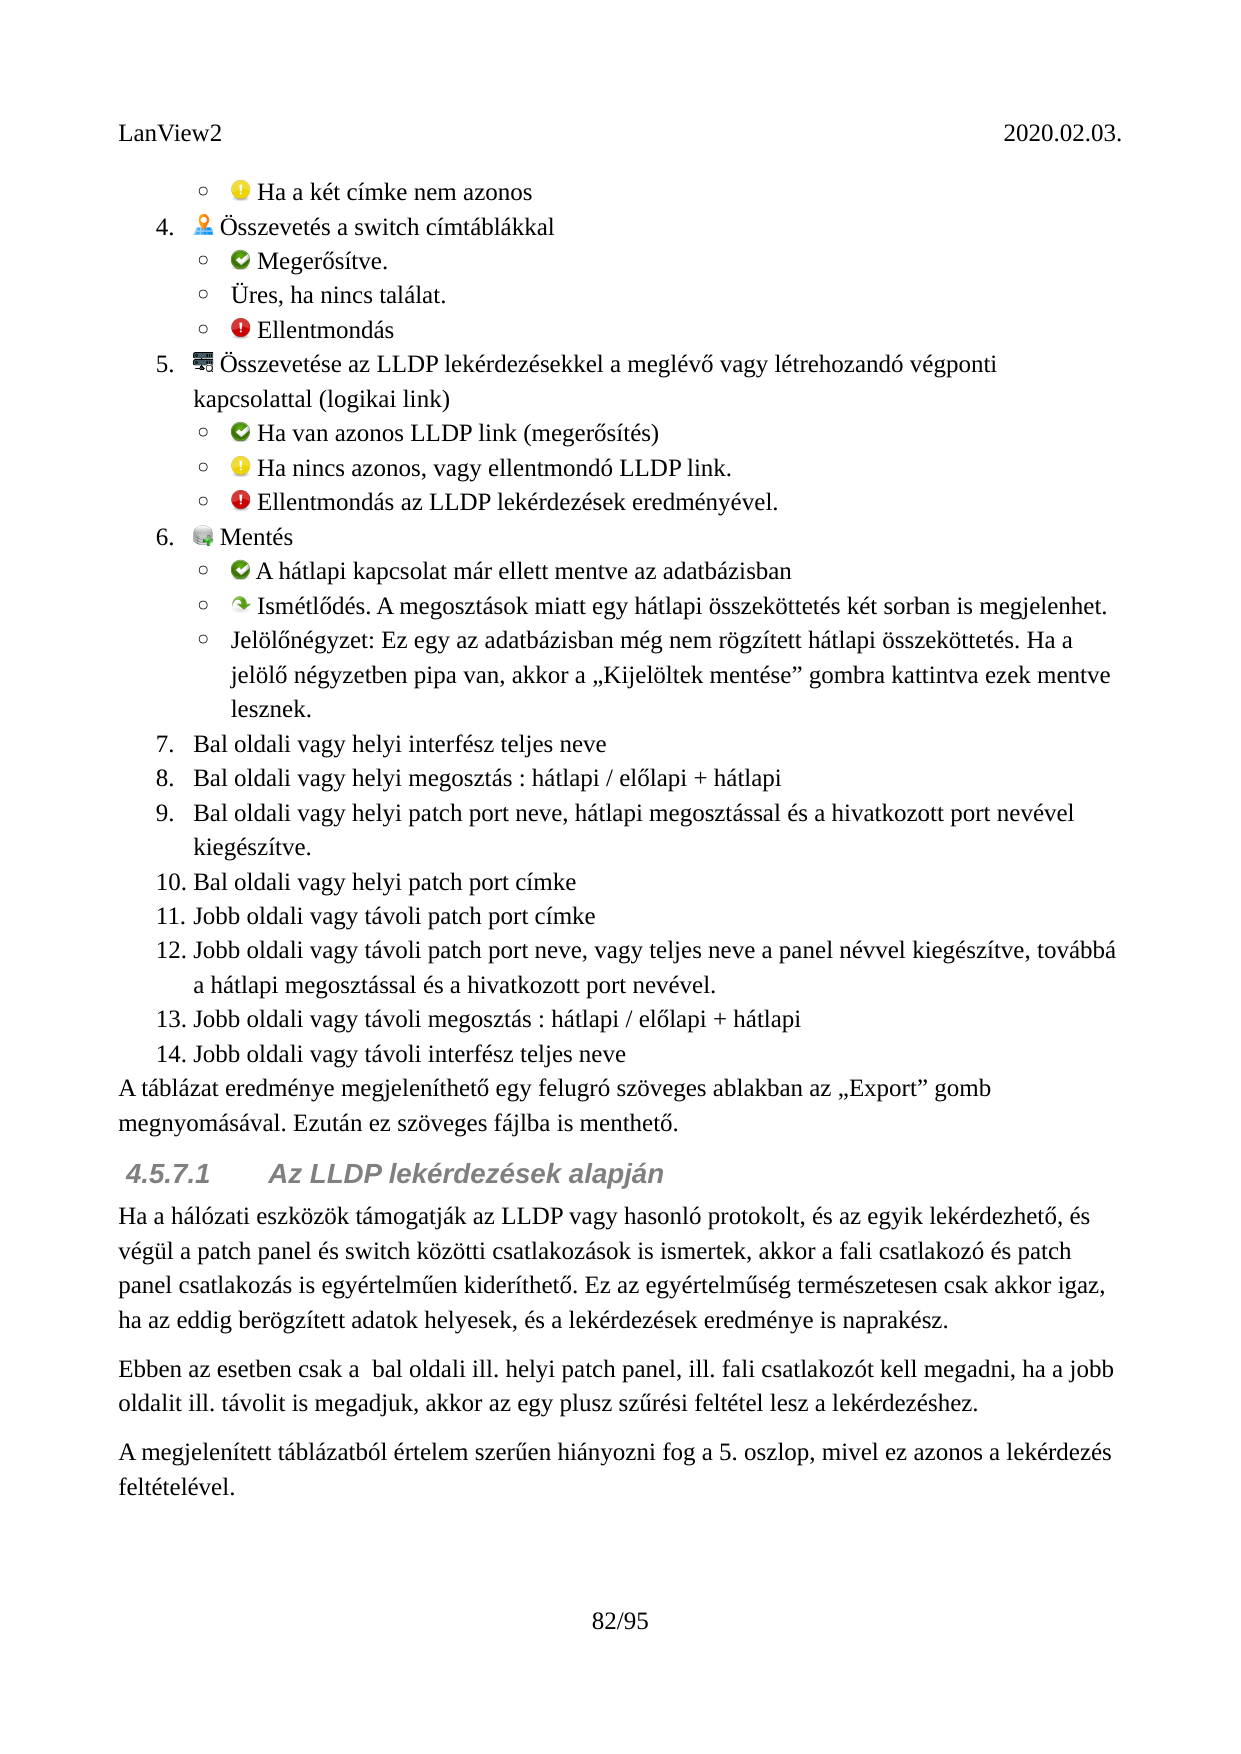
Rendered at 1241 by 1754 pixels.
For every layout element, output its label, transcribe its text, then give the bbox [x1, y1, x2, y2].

text A táblázat eredménye megjeleníthető egy felugró szöveges ablakban az „Export” gomb megnyomásával. Ezután ez szöveges fájlba is menthető. [118, 1073, 1122, 1137]
picture [230, 421, 251, 442]
list Jobb oldali vagy távoli patch port neve, vagy teljes neve a panel névvel kiegészítve, továbbá a hátlapi megosztással és a hivatkozott port nevével. [156, 936, 1122, 999]
picture [230, 249, 251, 270]
picture [230, 456, 251, 477]
list Jobb oldali vagy távoli megosztás : hátlapi / előlapi + hátlapi [156, 1004, 1122, 1033]
list Megerősítve. [193, 246, 1122, 275]
picture [230, 559, 251, 580]
list Bal oldali vagy helyi interfész teljes neve [156, 729, 1122, 757]
list Ha van azonos LLDP link (megerősítés) [193, 418, 1122, 447]
list Jobb oldali vagy távoli patch port címke [156, 901, 1122, 930]
list Ellentmondás az LLDP lekérdezések eredményével. [193, 487, 1122, 516]
list Üres, ha nincs találat. [193, 281, 1122, 309]
picture [230, 180, 251, 201]
list Jobb oldali vagy távoli interfész teljes neve [156, 1039, 1122, 1068]
list Jelölőnégyzet: Ez egy az adatbázisban még nem rögzített hátlapi összeköttetés. Ha a jelölő négyzetben pipa van, akkor a „Kijelöltek mentése” gombra kattintva ezek mentve lesznek. [193, 625, 1122, 723]
list Bal oldali vagy helyi megosztás : hátlapi / előlapi + hátlapi [156, 763, 1122, 792]
subtitle Az LLDP lekérdezések alapján [118, 1157, 1122, 1189]
list Ha a két címke nem azonos [193, 177, 1122, 206]
picture [230, 490, 251, 511]
text A megjelenített táblázatból értelem szerűen hiányozni fog a 5. oszlop, mivel ez azonos a lekérdezés feltételével. [118, 1437, 1122, 1501]
list Összevetés a switch címtáblákkal [156, 212, 1122, 240]
text Ebben az esetben csak a bal oldali ill. helyi patch panel, ill. fali csatlakozót kell megadni, ha a jobb oldalit ill. távolit is megadjuk, akkor az egy plusz szűrési feltétel lesz a lekérdezéshez. [118, 1354, 1122, 1417]
picture [193, 214, 214, 235]
list Ha nincs azonos, vagy ellentmondó LLDP link. [193, 453, 1122, 482]
list A hátlapi kapcsolat már ellett mentve az adatbázisban [193, 556, 1122, 585]
list Ismétlődés. A megosztások miatt egy hátlapi összeköttetés két sorban is megjelenhet. [193, 591, 1122, 619]
list Bal oldali vagy helyi patch port címke [156, 867, 1122, 895]
list Összevetése az LLDP lekérdezésekkel a meglévő vagy létrehozandó végponti kapcsolattal (logikai link) [156, 349, 1122, 413]
list Ellentmondás [193, 315, 1122, 344]
picture [193, 352, 214, 373]
picture [230, 594, 251, 615]
picture [230, 318, 251, 339]
list Bal oldali vagy helyi patch port neve, hátlapi megosztással és a hivatkozott port nevével kiegészítve. [156, 798, 1122, 861]
picture [193, 525, 214, 546]
list Mentés [156, 522, 1122, 551]
text Ha a hálózati eszközök támogatják az LLDP vagy hasonló protokolt, és az egyik lekérdezhető, és végül a patch panel és switch közötti csatlakozások is ismertek, akkor a fali csatlakozó és patch panel csatlakozás is egyértelműen kideríthető. Ez az egyértelműség természetesen csak akkor igaz, ha az eddig berögzített adatok helyesek, és a lekérdezések eredménye is naprakész. [118, 1201, 1122, 1334]
